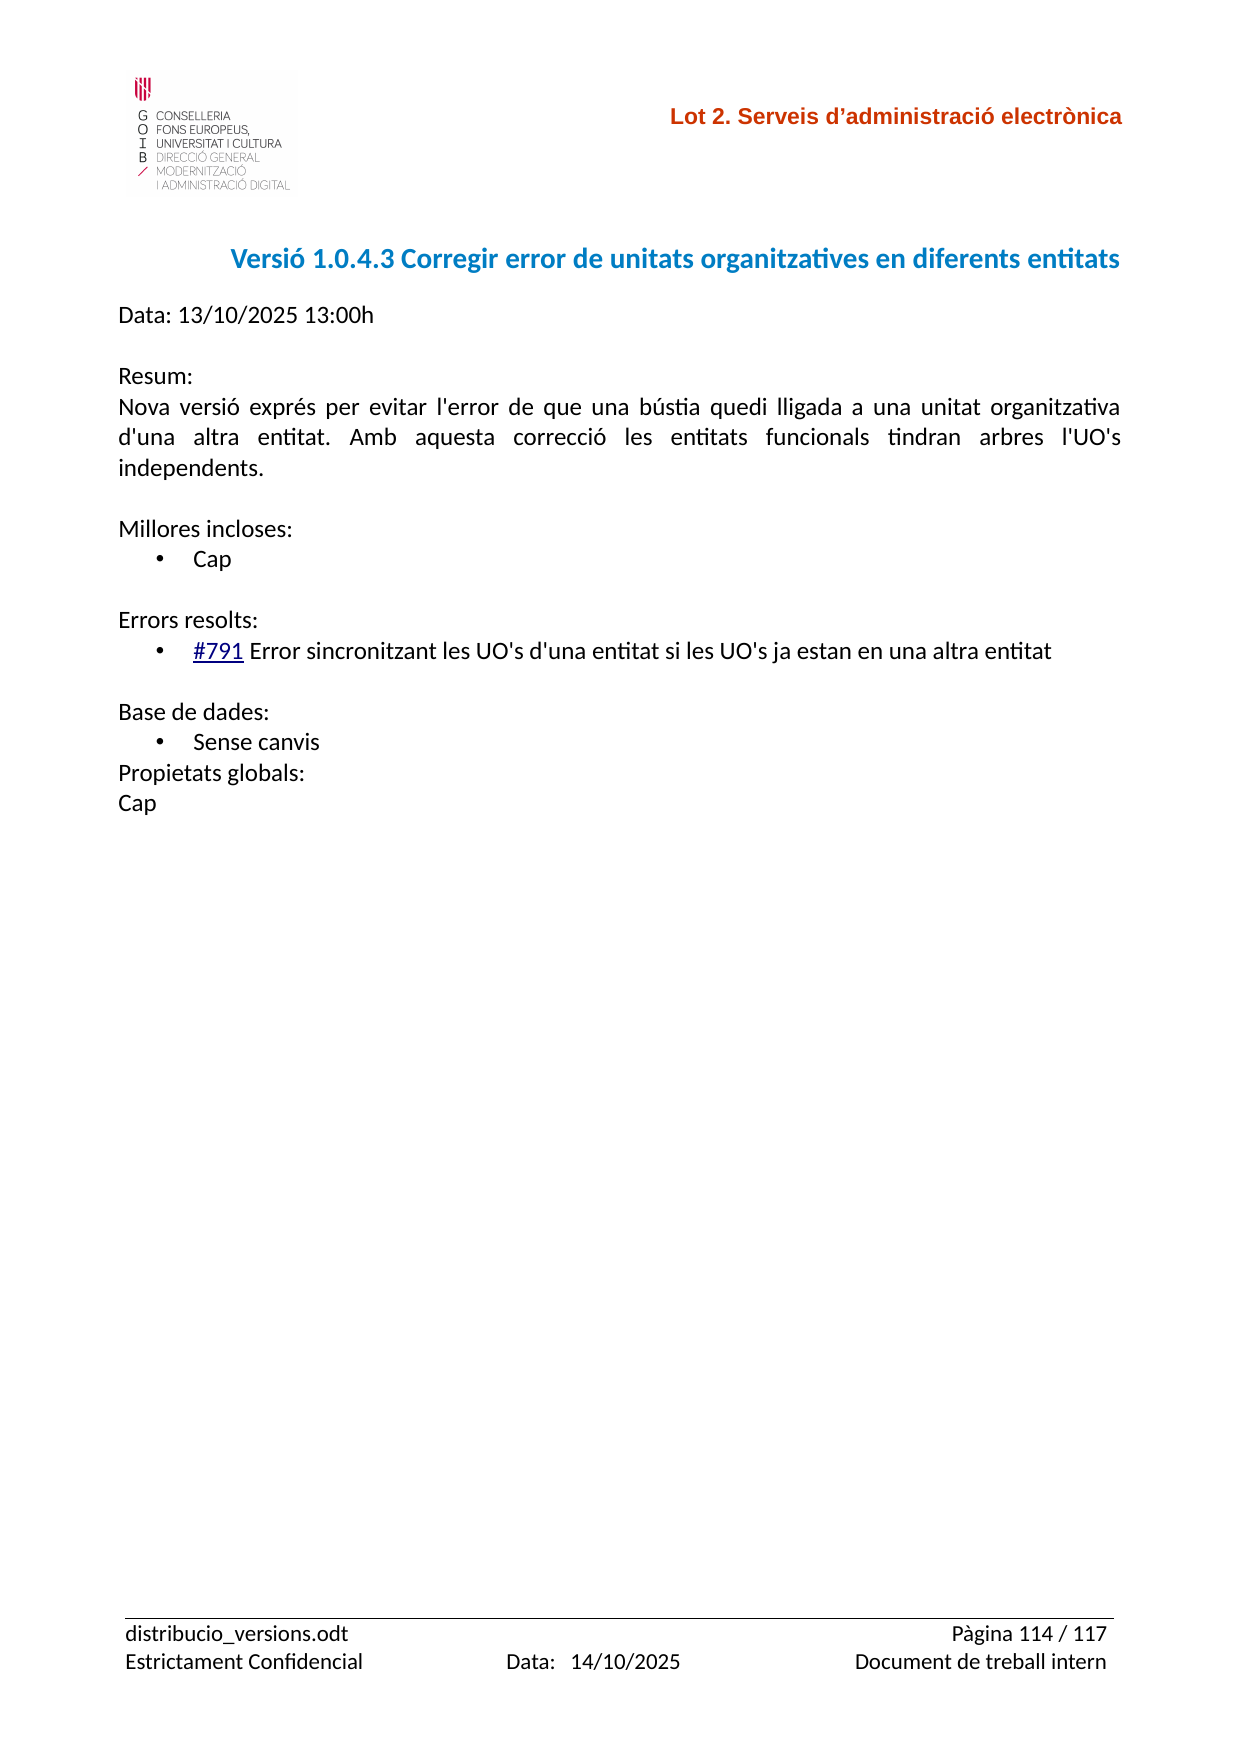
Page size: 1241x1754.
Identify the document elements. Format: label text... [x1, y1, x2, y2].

list #791 Error sincronitzant les UO's d'una entitat si les UO's ja estan en una altra entitat [156, 635, 1122, 665]
text Resum: [118, 360, 1122, 391]
text Data: 13/10/2025 13:00h [118, 299, 1122, 329]
subtitle Versió 1.0.4.3 Corregir error de unitats organitzatives en diferents entitats [153, 240, 1122, 275]
text Cap [118, 787, 1122, 818]
text Base de dades: [118, 696, 1122, 726]
text Propietats globals: [118, 757, 1122, 787]
list Sense canvis [156, 726, 1122, 757]
text Millores incloses: [118, 513, 1122, 543]
text Nova versió exprés per evitar l'error de que una bústia quedi lligada a una unitat organitzativa d'una altra entitat. Amb aquesta correcció les entitats funcionals tindran arbres l'UO's independents. [118, 391, 1122, 482]
picture [126, 70, 299, 197]
text Errors resolts: [118, 604, 1122, 635]
list Cap [156, 543, 1122, 574]
